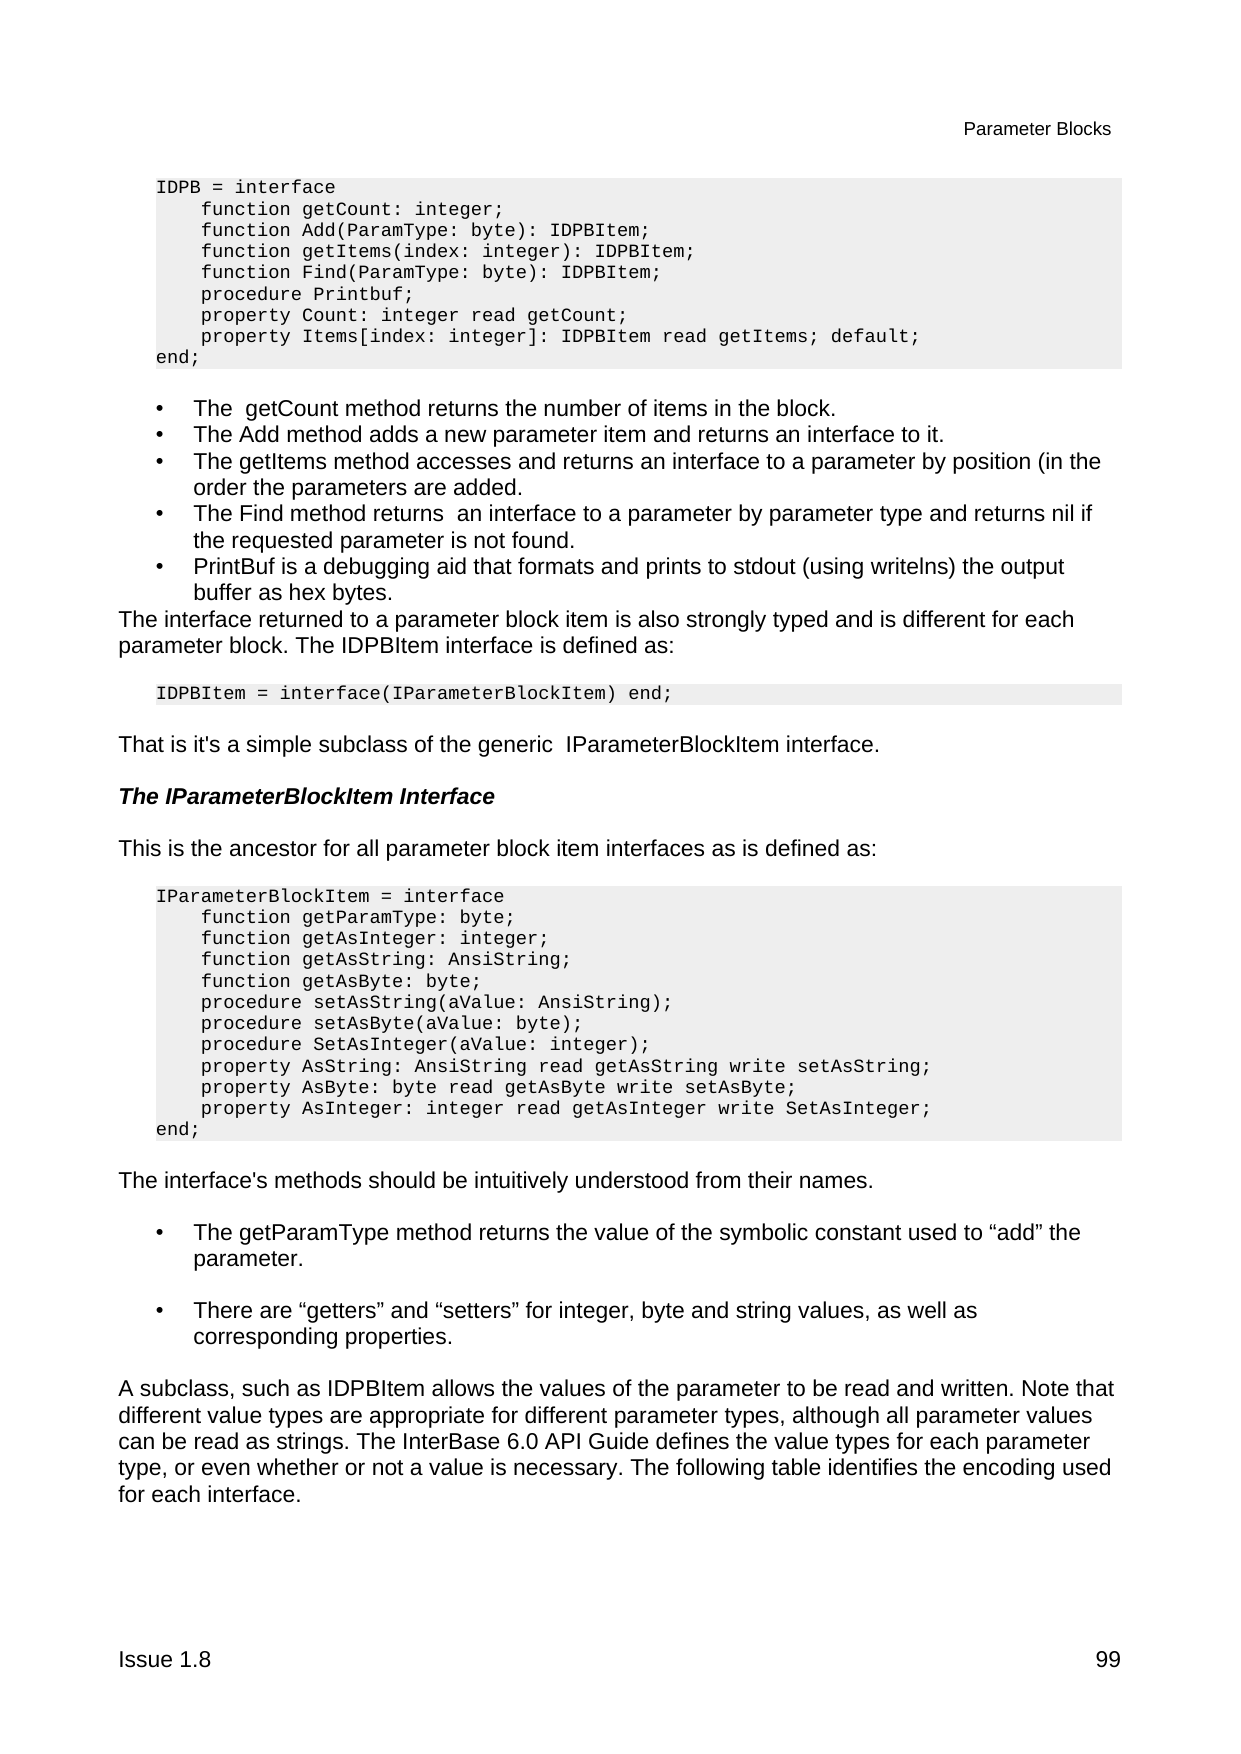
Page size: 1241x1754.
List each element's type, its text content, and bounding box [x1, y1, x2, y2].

text The interface returned to a parameter block item is also strongly typed and is different for each parameter block. The IDPBItem interface is defined as: [118, 606, 1122, 658]
text procedure Printbuf; [156, 284, 1122, 306]
list There are “getters” and “setters” for integer, byte and string values, as well as corresponding properties. [156, 1297, 1122, 1350]
text property Items[index: integer]: IDPBItem read getItems; default; [156, 327, 1122, 348]
text IDPBItem = interface(IParameterBlockItem) end; [156, 684, 1122, 705]
text function getAsString: AnsiString; [156, 950, 1122, 971]
text The interface's methods should be intuitively understood from their names. [118, 1167, 1122, 1193]
text function getAsInteger: integer; [156, 929, 1122, 950]
text property AsInteger: integer read getAsInteger write SetAsInteger; [156, 1099, 1122, 1120]
text function getCount: integer; [156, 199, 1122, 221]
text IParameterBlockItem = interface [156, 886, 1122, 908]
text end; [156, 348, 1122, 369]
list The getItems method accesses and returns an interface to a parameter by position (in the order the parameters are added. [156, 448, 1122, 500]
text property AsByte: byte read getAsByte write setAsByte; [156, 1078, 1122, 1099]
text A subclass, such as IDPBItem allows the values of the parameter to be read and written. Note that different value types are appropriate for different parameter types, although all parameter values can be read as strings. The InterBase 6.0 API Guide defines the value types for each parameter type, or even whether or not a value is necessary. The following table identifies the encoding used for each interface. [118, 1375, 1122, 1507]
text IDPB = interface [156, 178, 1122, 199]
text function getAsByte: byte; [156, 971, 1122, 993]
list The getCount method returns the number of items in the block. [156, 395, 1122, 421]
text end; [156, 1120, 1122, 1141]
list PrintBuf is a debugging aid that formats and prints to stdout (using writelns) the output buffer as hex bytes. [156, 553, 1122, 606]
text The IParameterBlockItem Interface [118, 783, 1122, 809]
text This is the ancestor for all parameter block item interfaces as is defined as: [118, 834, 1122, 861]
text property AsString: AnsiString read getAsString write setAsString; [156, 1056, 1122, 1078]
text function Find(ParamType: byte): IDPBItem; [156, 263, 1122, 284]
text That is it's a simple subclass of the generic IParameterBlockItem interface. [118, 731, 1122, 757]
text property Count: integer read getCount; [156, 306, 1122, 327]
text procedure setAsByte(aValue: byte); [156, 1014, 1122, 1035]
list The Find method returns an interface to a parameter by parameter type and returns nil if the requested parameter is not found. [156, 500, 1122, 553]
text function getItems(index: integer): IDPBItem; [156, 242, 1122, 263]
text procedure SetAsInteger(aValue: integer); [156, 1035, 1122, 1056]
text procedure setAsString(aValue: AnsiString); [156, 993, 1122, 1014]
list The Add method adds a new parameter item and returns an interface to it. [156, 421, 1122, 448]
text function getParamType: byte; [156, 908, 1122, 929]
text function Add(ParamType: byte): IDPBItem; [156, 221, 1122, 242]
list The getParamType method returns the value of the symbolic constant used to “add” the parameter. [156, 1219, 1122, 1271]
